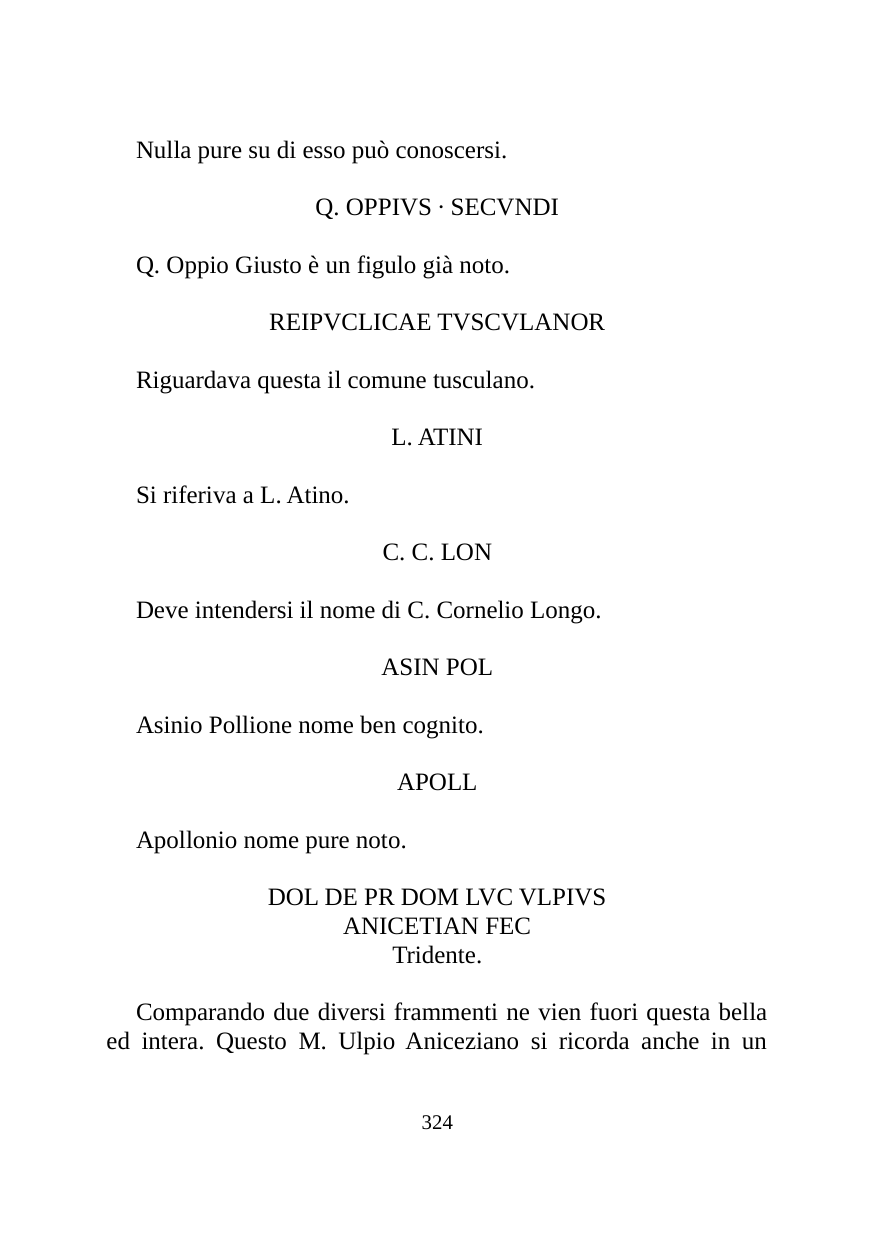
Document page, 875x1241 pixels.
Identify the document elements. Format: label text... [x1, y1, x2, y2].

text ASIN POL [106, 652, 768, 681]
text Q. OPPIVS ∙ SECVNDI [106, 192, 768, 221]
text Comparando due diversi frammenti ne vien fuori questa bella ed intera. Questo M. Ulpio Aniceziano si ricorda anche in un [106, 997, 768, 1055]
text Apollonio nome pure noto. [106, 825, 768, 854]
text REIPVCLICAE TVSCVLANOR [106, 307, 768, 336]
text Deve intendersi il nome di C. Cornelio Longo. [106, 595, 768, 624]
text DOL DE PR DOM LVC VLPIVS [106, 882, 768, 911]
text C. C. LON [106, 537, 768, 566]
text APOLL [106, 767, 768, 796]
text Nulla pure su di esso può conoscersi. [106, 135, 768, 164]
text ANICETIAN FEC [106, 911, 768, 940]
text Asinio Pollione nome ben cognito. [106, 710, 768, 739]
text Tridente. [106, 940, 768, 969]
text L. ATINI [106, 422, 768, 451]
text Si riferiva a L. Atino. [106, 480, 768, 509]
text Q. Oppio Giusto è un figulo già noto. [106, 250, 768, 279]
text Riguardava questa il comune tusculano. [106, 365, 768, 394]
